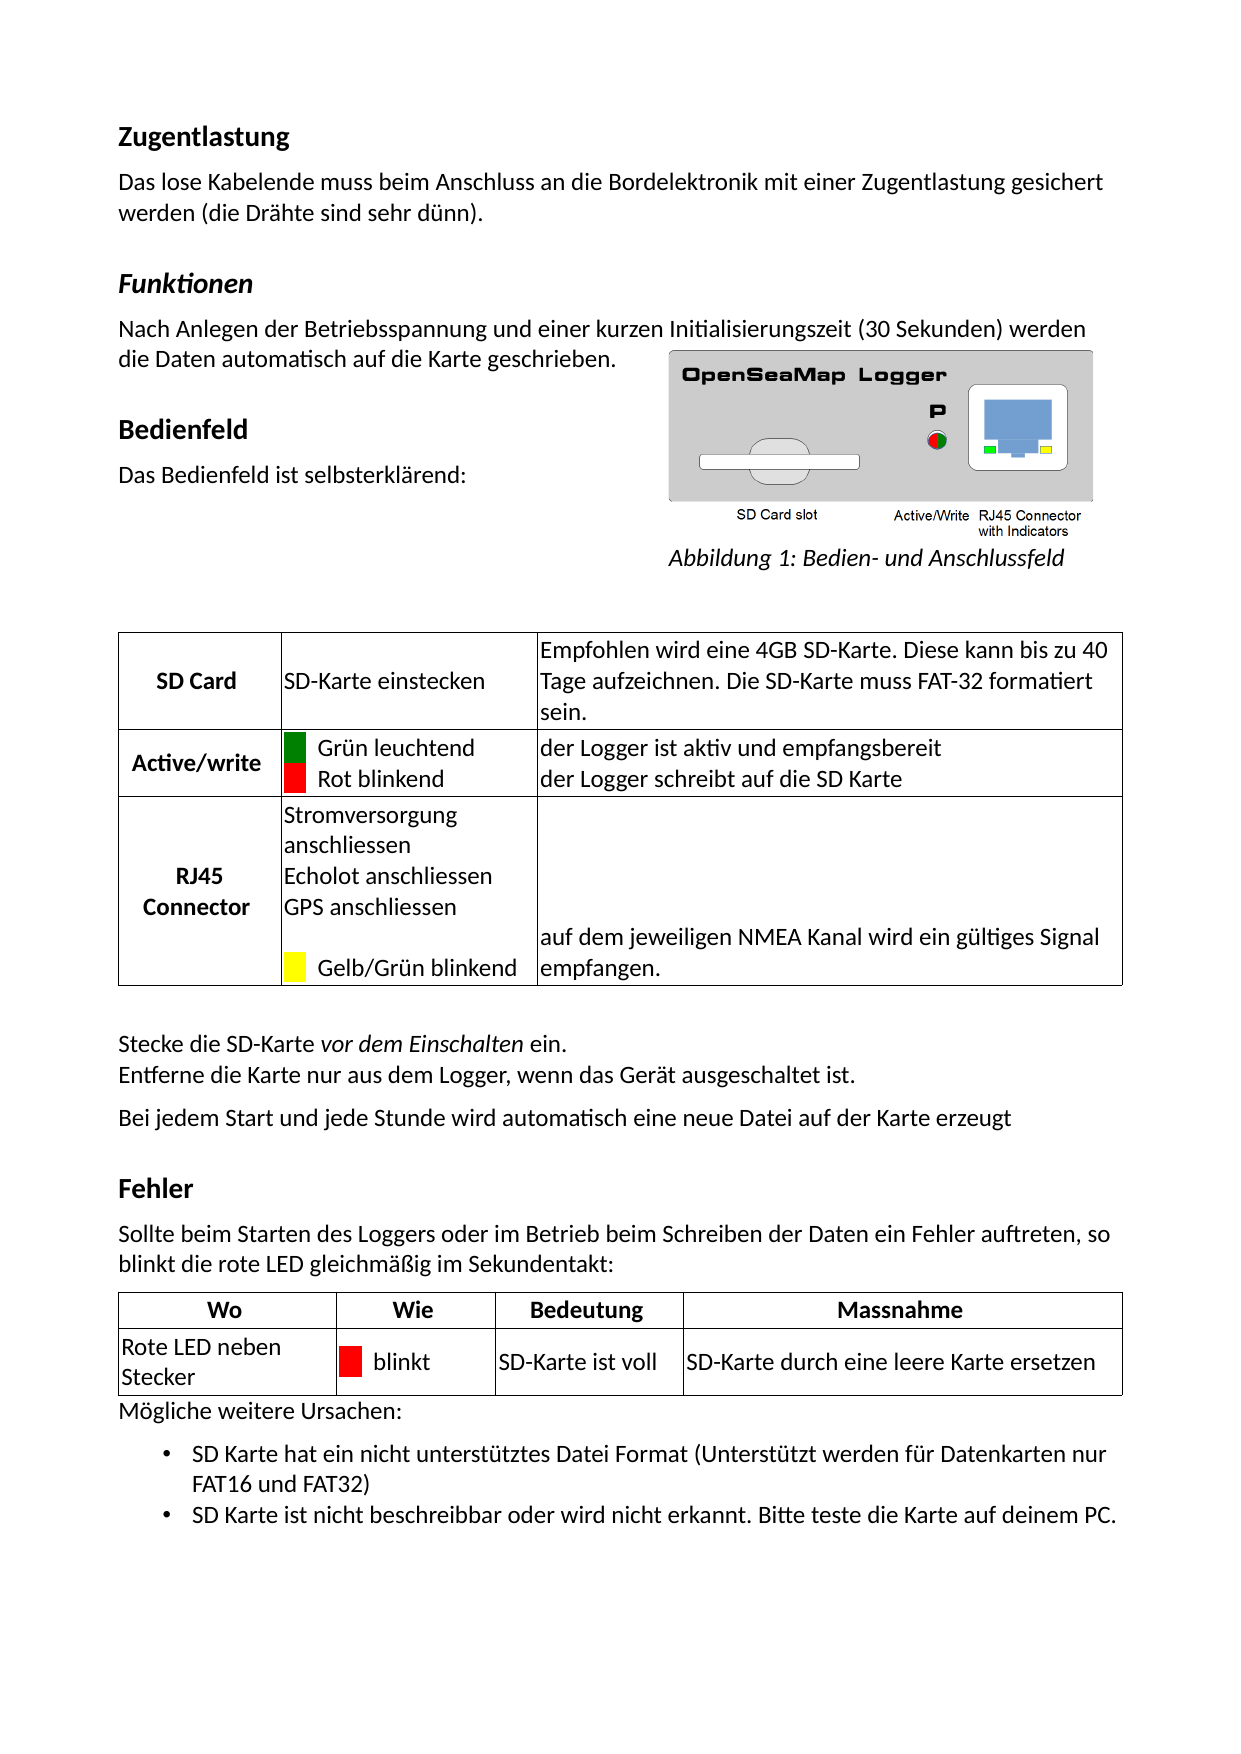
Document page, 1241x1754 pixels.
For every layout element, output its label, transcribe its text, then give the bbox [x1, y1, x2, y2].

text Sollte beim Starten des Loggers oder im Betrieb beim Schreiben der Daten ein Fehler auftreten, so blinkt die rote LED gleichmäßig im Sekundentakt: [118, 1218, 1122, 1279]
table_header SD Card [119, 633, 281, 729]
table_cell RJ45 Connector [119, 797, 281, 985]
table_header Massnahme [684, 1293, 1122, 1328]
table_header SD-Karte einstecken [282, 633, 537, 729]
text Mögliche weitere Ursachen: [118, 1396, 1122, 1426]
table_cell SD-Karte ist voll [496, 1329, 683, 1395]
table_header Empfohlen wird eine 4GB SD-Karte. Diese kann bis zu 40 Tage aufzeichnen. Die SD-Karte muss FAT-32 formatiert sein. [538, 633, 1122, 729]
table_header Bedeutung [496, 1293, 683, 1328]
text [669, 573, 1093, 595]
text Das Bedienfeld ist selbsterklärend: [118, 459, 668, 490]
subtitle Fehler [118, 1170, 1122, 1206]
table_cell blinkt [337, 1329, 495, 1395]
text Das lose Kabelende muss beim Anschluss an die Bordelektronik mit einer Zugentlastung gesichert werden (die Drähte sind sehr dünn). [118, 166, 1122, 227]
table_header Wo [119, 1293, 336, 1328]
subtitle Zugentlastung [118, 118, 1122, 154]
table_header Wie [337, 1293, 495, 1328]
text [1094, 459, 1122, 490]
table_cell auf dem jeweiligen NMEA Kanal wird ein gültiges Signal empfangen. [538, 797, 1122, 985]
list SD Karte hat ein nicht unterstütztes Datei Format (Unterstützt werden für Datenkarten nur FAT16 und FAT32) [162, 1438, 1122, 1499]
subtitle Bedienfeld [118, 411, 668, 447]
table_cell Grün leuchtend Rot blinkend [282, 730, 537, 796]
table_cell Stromversorgung anschliessen Echolot anschliessen GPS anschliessen Gelb/Grün blinkend [282, 797, 537, 985]
text Abbildung 1: Bedien- und Anschlussfeld [669, 542, 1093, 573]
picture [668, 350, 1094, 542]
text Stecke die SD-Karte vor dem Einschalten ein. Entferne die Karte nur aus dem Logger, wenn das Gerät ausgeschaltet ist. [118, 1028, 1122, 1089]
table_cell Active/write [119, 730, 281, 796]
text Bei jedem Start und jede Stunde wird automatisch eine neue Datei auf der Karte erzeugt [118, 1102, 1122, 1132]
table_cell Rote LED neben Stecker [119, 1329, 336, 1395]
table_cell SD-Karte durch eine leere Karte ersetzen [684, 1329, 1122, 1395]
table_cell der Logger ist aktiv und empfangsbereit der Logger schreibt auf die SD Karte [538, 730, 1122, 796]
text Nach Anlegen der Betriebsspannung und einer kurzen Initialisierungszeit (30 Sekunden) werden die Daten automatisch auf die Karte geschrieben. [118, 313, 1122, 374]
subtitle [1094, 411, 1122, 447]
list SD Karte ist nicht beschreibbar oder wird nicht erkannt. Bitte teste die Karte auf deinem PC. [162, 1499, 1122, 1530]
subtitle Funktionen [118, 265, 1122, 300]
